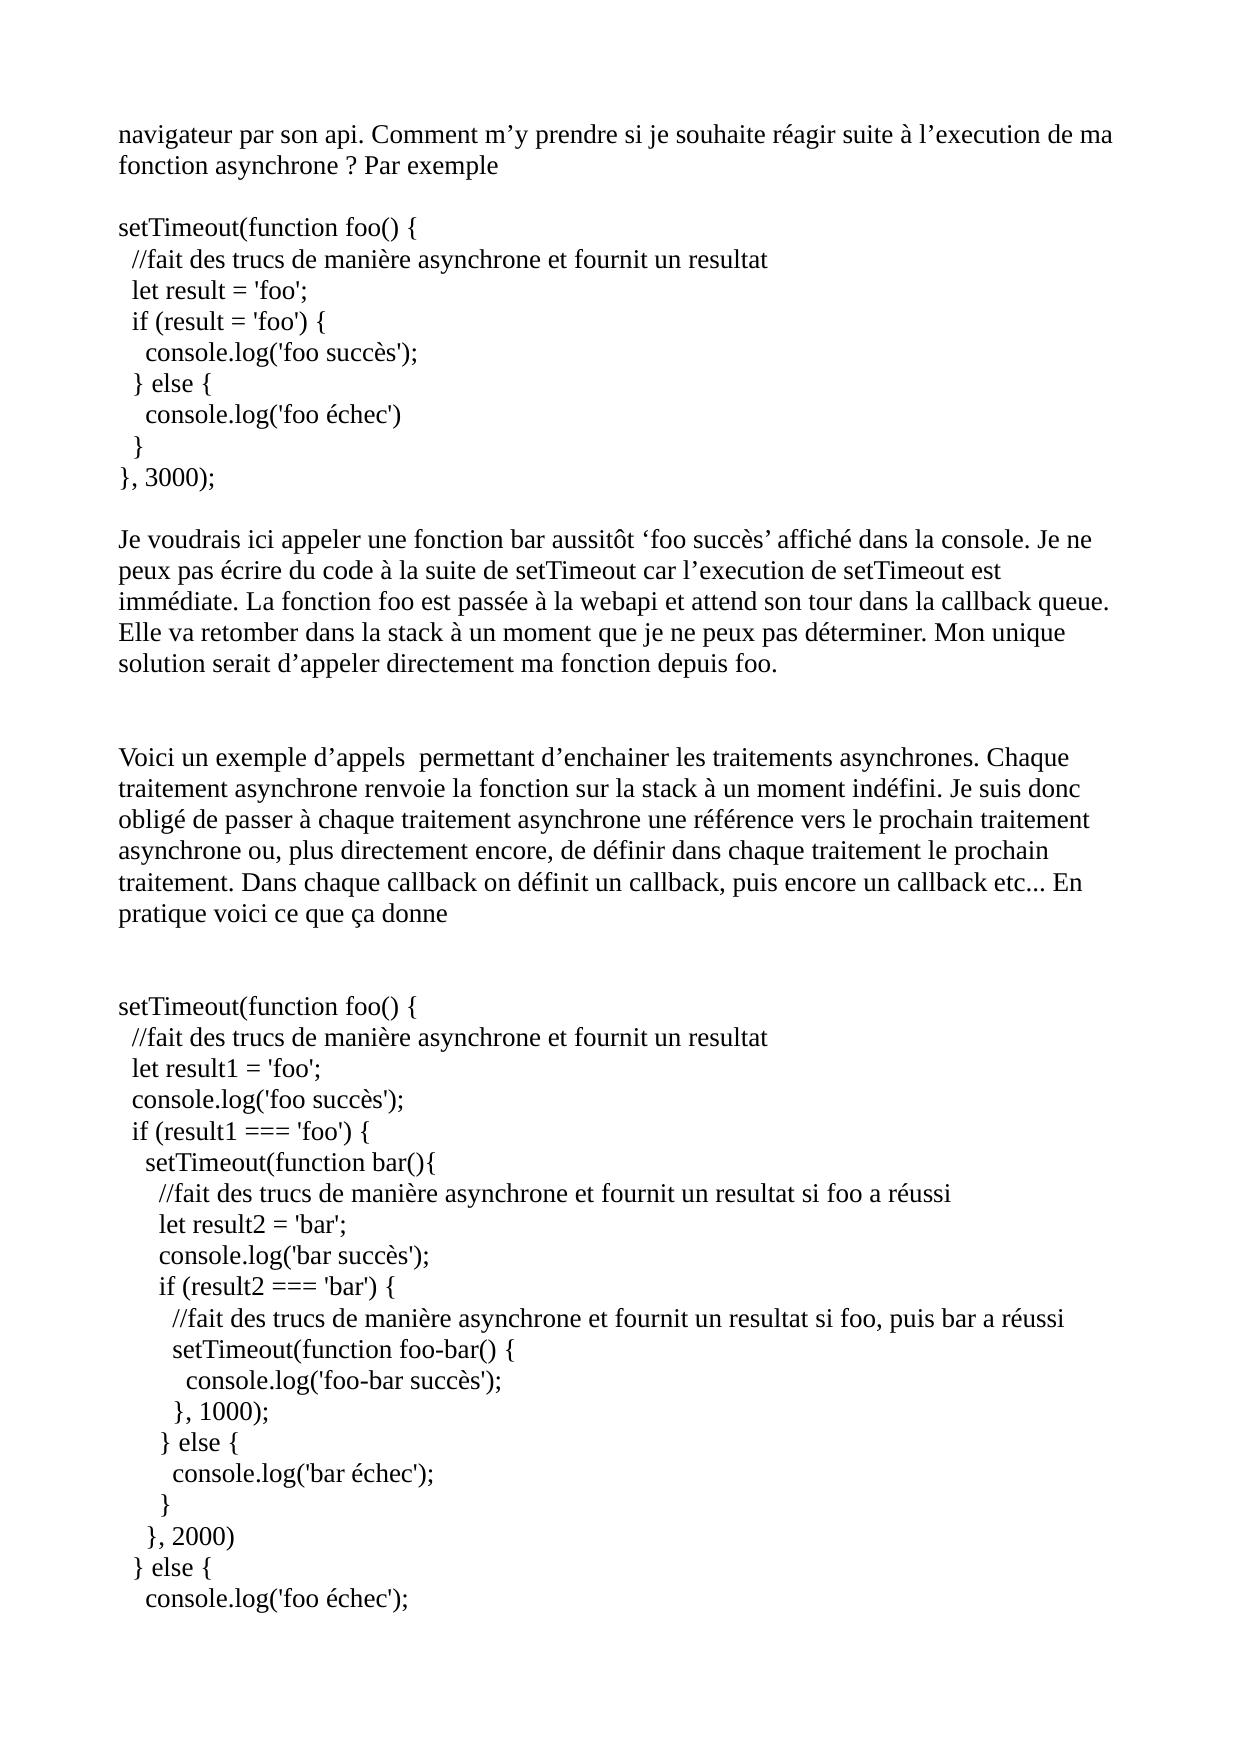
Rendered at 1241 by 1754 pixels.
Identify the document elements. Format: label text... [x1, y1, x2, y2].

text navigateur par son api. Comment m’y prendre si je souhaite réagir suite à l’execution de ma fonction asynchrone ? Par exemple [118, 118, 1122, 180]
text }, 3000); [118, 461, 1122, 492]
text console.log('bar échec'); [118, 1457, 1122, 1488]
text //fait des trucs de manière asynchrone et fournit un resultat si foo a réussi [118, 1177, 1122, 1208]
text let result2 = 'bar'; [118, 1208, 1122, 1239]
text console.log('bar succès'); [118, 1239, 1122, 1271]
text console.log('foo succès'); [118, 1084, 1122, 1115]
text if (result = 'foo') { [118, 305, 1122, 336]
text console.log('foo-bar succès'); [118, 1364, 1122, 1395]
text if (result2 === 'bar') { [118, 1271, 1122, 1302]
text }, 1000); [118, 1395, 1122, 1426]
text console.log('foo échec'); [118, 1582, 1122, 1613]
text setTimeout(function foo-bar() { [118, 1333, 1122, 1364]
text if (result1 === 'foo') { [118, 1115, 1122, 1146]
text let result = 'foo'; [118, 274, 1122, 305]
text console.log('foo succès'); [118, 336, 1122, 367]
text } [118, 1488, 1122, 1520]
text setTimeout(function bar(){ [118, 1146, 1122, 1177]
text setTimeout(function foo() { [118, 212, 1122, 243]
text } else { [118, 1426, 1122, 1457]
text //fait des trucs de manière asynchrone et fournit un resultat si foo, puis bar a réussi [118, 1302, 1122, 1333]
text } else { [118, 1551, 1122, 1582]
text //fait des trucs de manière asynchrone et fournit un resultat [118, 243, 1122, 274]
text } else { [118, 367, 1122, 398]
text Voici un exemple d’appels permettant d’enchainer les traitements asynchrones. Chaque traitement asynchrone renvoie la fonction sur la stack à un moment indéfini. Je suis donc obligé de passer à chaque traitement asynchrone une référence vers le prochain traitement asynchrone ou, plus directement encore, de définir dans chaque traitement le prochain traitement. Dans chaque callback on définit un callback, puis encore un callback etc... En pratique voici ce que ça donne [118, 741, 1122, 928]
text console.log('foo échec') [118, 398, 1122, 429]
text Je voudrais ici appeler une fonction bar aussitôt ‘foo succès’ affiché dans la console. Je ne peux pas écrire du code à la suite de setTimeout car l’execution de setTimeout est immédiate. La fonction foo est passée à la webapi et attend son tour dans la callback queue. Elle va retomber dans la stack à un moment que je ne peux pas déterminer. Mon unique solution serait d’appeler directement ma fonction depuis foo. [118, 523, 1122, 679]
text } [118, 429, 1122, 461]
text }, 2000) [118, 1520, 1122, 1551]
text setTimeout(function foo() { [118, 990, 1122, 1021]
text let result1 = 'foo'; [118, 1052, 1122, 1084]
text //fait des trucs de manière asynchrone et fournit un resultat [118, 1021, 1122, 1052]
